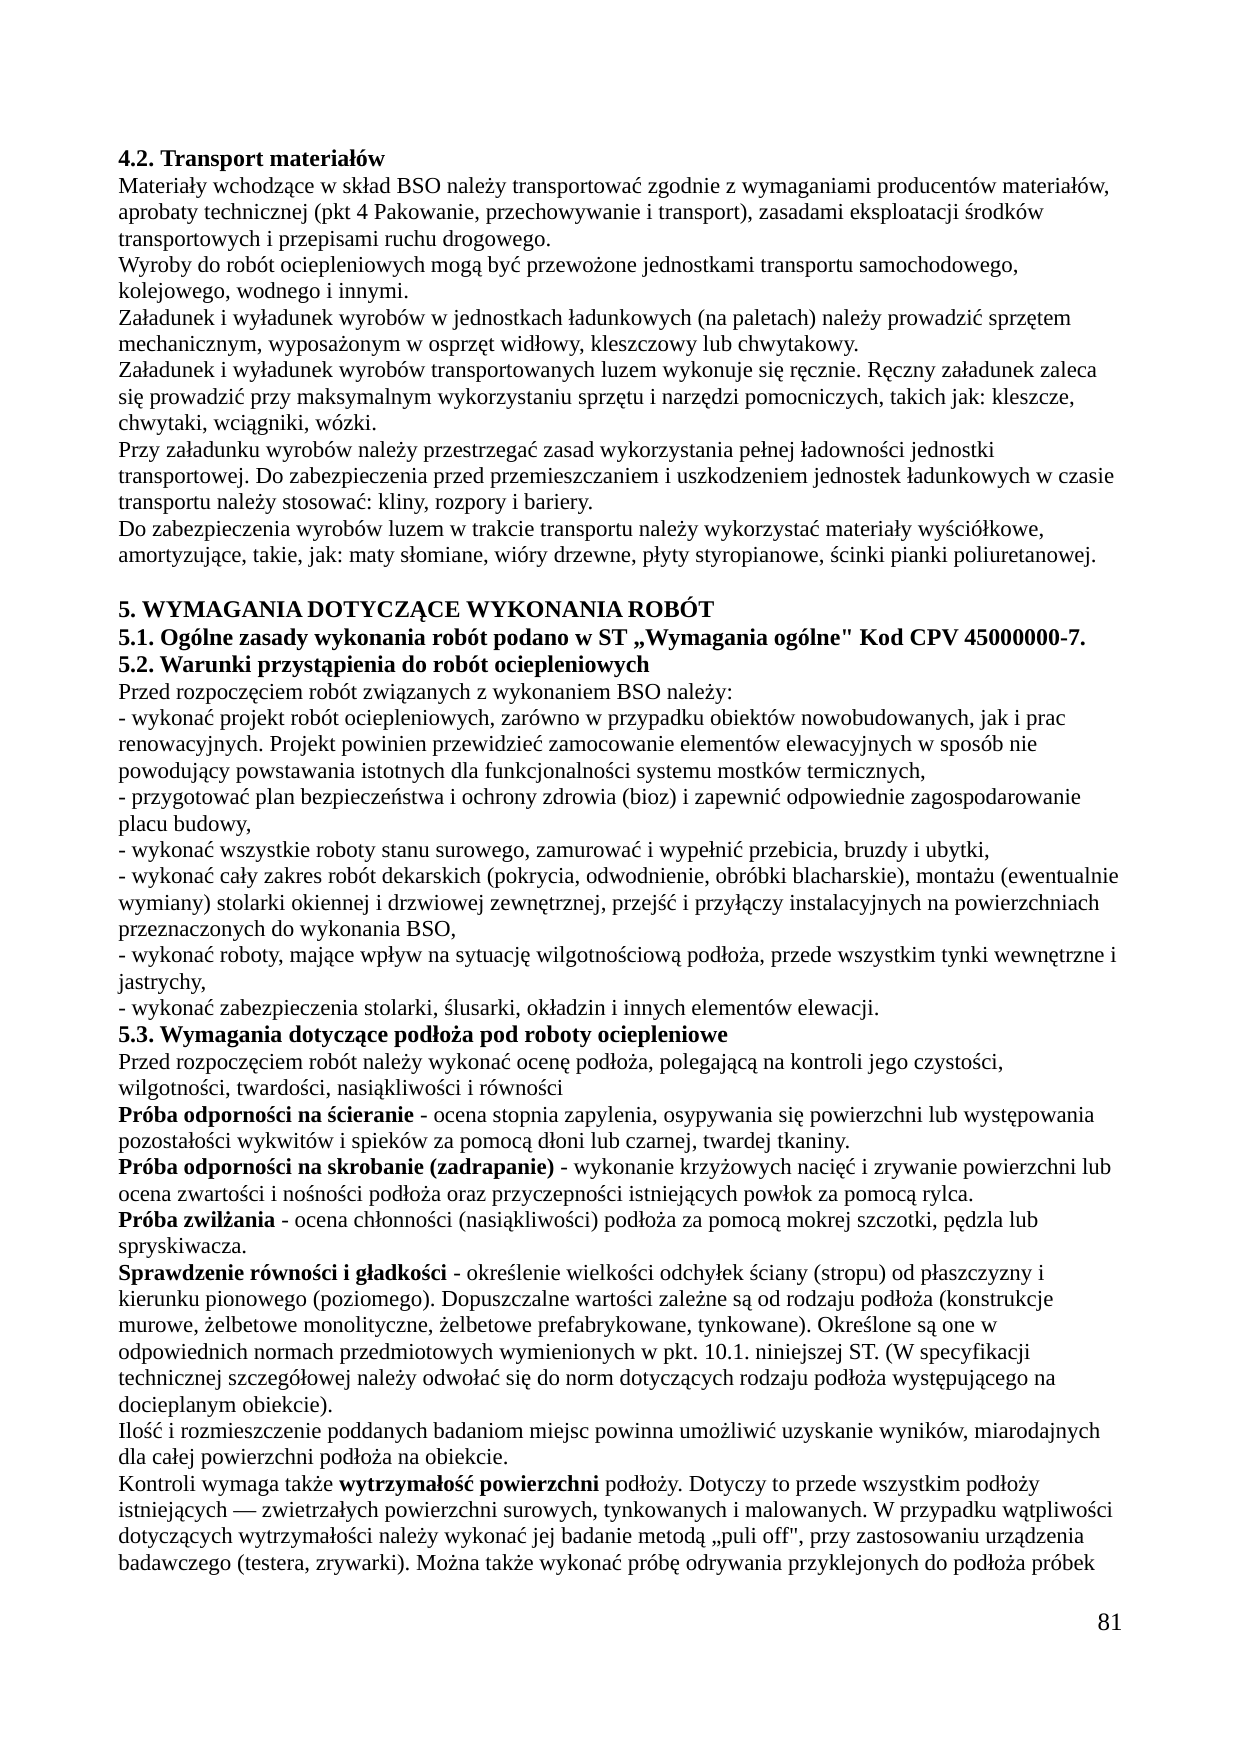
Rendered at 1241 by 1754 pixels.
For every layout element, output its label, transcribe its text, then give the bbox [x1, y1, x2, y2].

text - wykonać roboty, mające wpływ na sytuację wilgotnościową podłoża, przede wszystkim tynki wewnętrzne i jastrychy, [118, 941, 1122, 994]
text Próba odporności na skrobanie (zadrapanie) - wykonanie krzyżowych nacięć i zrywanie powierzchni lub ocena zwartości i nośności podłoża oraz przyczepności istniejących powłok za pomocą rylca. [118, 1153, 1122, 1206]
text Materiały wchodzące w skład BSO należy transportować zgodnie z wymaganiami producentów materiałów, aprobaty technicznej (pkt 4 Pakowanie, przechowywanie i transport), zasadami eksploatacji środków transportowych i przepisami ruchu drogowego. [118, 172, 1122, 251]
text Załadunek i wyładunek wyrobów transportowanych luzem wykonuje się ręcznie. Ręczny załadunek zaleca się prowadzić przy maksymalnym wykorzystaniu sprzętu i narzędzi pomocniczych, takich jak: kleszcze, chwytaki, wciągniki, wózki. [118, 357, 1122, 436]
text Ilość i rozmieszczenie poddanych badaniom miejsc powinna umożliwić uzyskanie wyników, miarodajnych dla całej powierzchni podłoża na obiekcie. [118, 1417, 1122, 1470]
text 5. WYMAGANIA DOTYCZĄCE WYKONANIA ROBÓT [118, 595, 1122, 623]
text - wykonać projekt robót ociepleniowych, zarówno w przypadku obiektów nowobudowanych, jak i prac renowacyjnych. Projekt powinien przewidzieć zamocowanie elementów elewacyjnych w sposób nie powodujący powstawania istotnych dla funkcjonalności systemu mostków termicznych, [118, 704, 1122, 783]
text Przy załadunku wyrobów należy przestrzegać zasad wykorzystania pełnej ładowności jednostki transportowej. Do zabezpieczenia przed przemieszczaniem i uszkodzeniem jednostek ładunkowych w czasie transportu należy stosować: kliny, rozpory i bariery. [118, 436, 1122, 515]
text 5.3. Wymagania dotyczące podłoża pod roboty ociepleniowe [118, 1020, 1122, 1048]
text 5.2. Warunki przystąpienia do robót ociepleniowych [118, 650, 1122, 678]
text Przed rozpoczęciem robót należy wykonać ocenę podłoża, polegającą na kontroli jego czystości, wilgotności, twardości, nasiąkliwości i równości [118, 1048, 1122, 1101]
text 5.1. Ogólne zasady wykonania robót podano w ST „Wymagania ogólne" Kod CPV 45000000-7. [118, 623, 1122, 650]
text 4.2. Transport materiałów [118, 144, 1122, 172]
text - wykonać zabezpieczenia stolarki, ślusarki, okładzin i innych elementów elewacji. [118, 994, 1122, 1020]
text - wykonać cały zakres robót dekarskich (pokrycia, odwodnienie, obróbki blacharskie), montażu (ewentualnie wymiany) stolarki okiennej i drzwiowej zewnętrznej, przejść i przyłączy instalacyjnych na powierzchniach przeznaczonych do wykonania BSO, [118, 862, 1122, 941]
text Sprawdzenie równości i gładkości - określenie wielkości odchyłek ściany (stropu) od płaszczyzny i kierunku pionowego (poziomego). Dopuszczalne wartości zależne są od rodzaju podłoża (konstrukcje murowe, żelbetowe monolityczne, żelbetowe prefabrykowane, tynkowane). Określone są one w odpowiednich normach przedmiotowych wymienionych w pkt. 10.1. niniejszej ST. (W specyfikacji technicznej szczegółowej należy odwołać się do norm dotyczących rodzaju podłoża występującego na docieplanym obiekcie). [118, 1259, 1122, 1417]
text - wykonać wszystkie roboty stanu surowego, zamurować i wypełnić przebicia, bruzdy i ubytki, [118, 836, 1122, 862]
text Do zabezpieczenia wyrobów luzem w trakcie transportu należy wykorzystać materiały wyściółkowe, amortyzujące, takie, jak: maty słomiane, wióry drzewne, płyty styropianowe, ścinki pianki poliuretanowej. [118, 515, 1122, 567]
text Próba odporności na ścieranie - ocena stopnia zapylenia, osypywania się powierzchni lub występowania pozostałości wykwitów i spieków za pomocą dłoni lub czarnej, twardej tkaniny. [118, 1101, 1122, 1153]
text Przed rozpoczęciem robót związanych z wykonaniem BSO należy: [118, 678, 1122, 704]
text Wyroby do robót ociepleniowych mogą być przewożone jednostkami transportu samochodowego, kolejowego, wodnego i innymi. [118, 251, 1122, 304]
text Kontroli wymaga także wytrzymałość powierzchni podłoży. Dotyczy to przede wszystkim podłoży istniejących — zwietrzałych powierzchni surowych, tynkowanych i malowanych. W przypadku wątpliwości dotyczących wytrzymałości należy wykonać jej badanie metodą „puli off", przy zastosowaniu urządzenia badawczego (testera, zrywarki). Można także wykonać próbę odrywania przyklejonych do podłoża próbek [118, 1470, 1122, 1575]
text - przygotować plan bezpieczeństwa i ochrony zdrowia (bioz) i zapewnić odpowiednie zagospodarowanie placu budowy, [118, 783, 1122, 836]
text Próba zwilżania - ocena chłonności (nasiąkliwości) podłoża za pomocą mokrej szczotki, pędzla lub spryskiwacza. [118, 1206, 1122, 1259]
text Załadunek i wyładunek wyrobów w jednostkach ładunkowych (na paletach) należy prowadzić sprzętem mechanicznym, wyposażonym w osprzęt widłowy, kleszczowy lub chwytakowy. [118, 304, 1122, 357]
